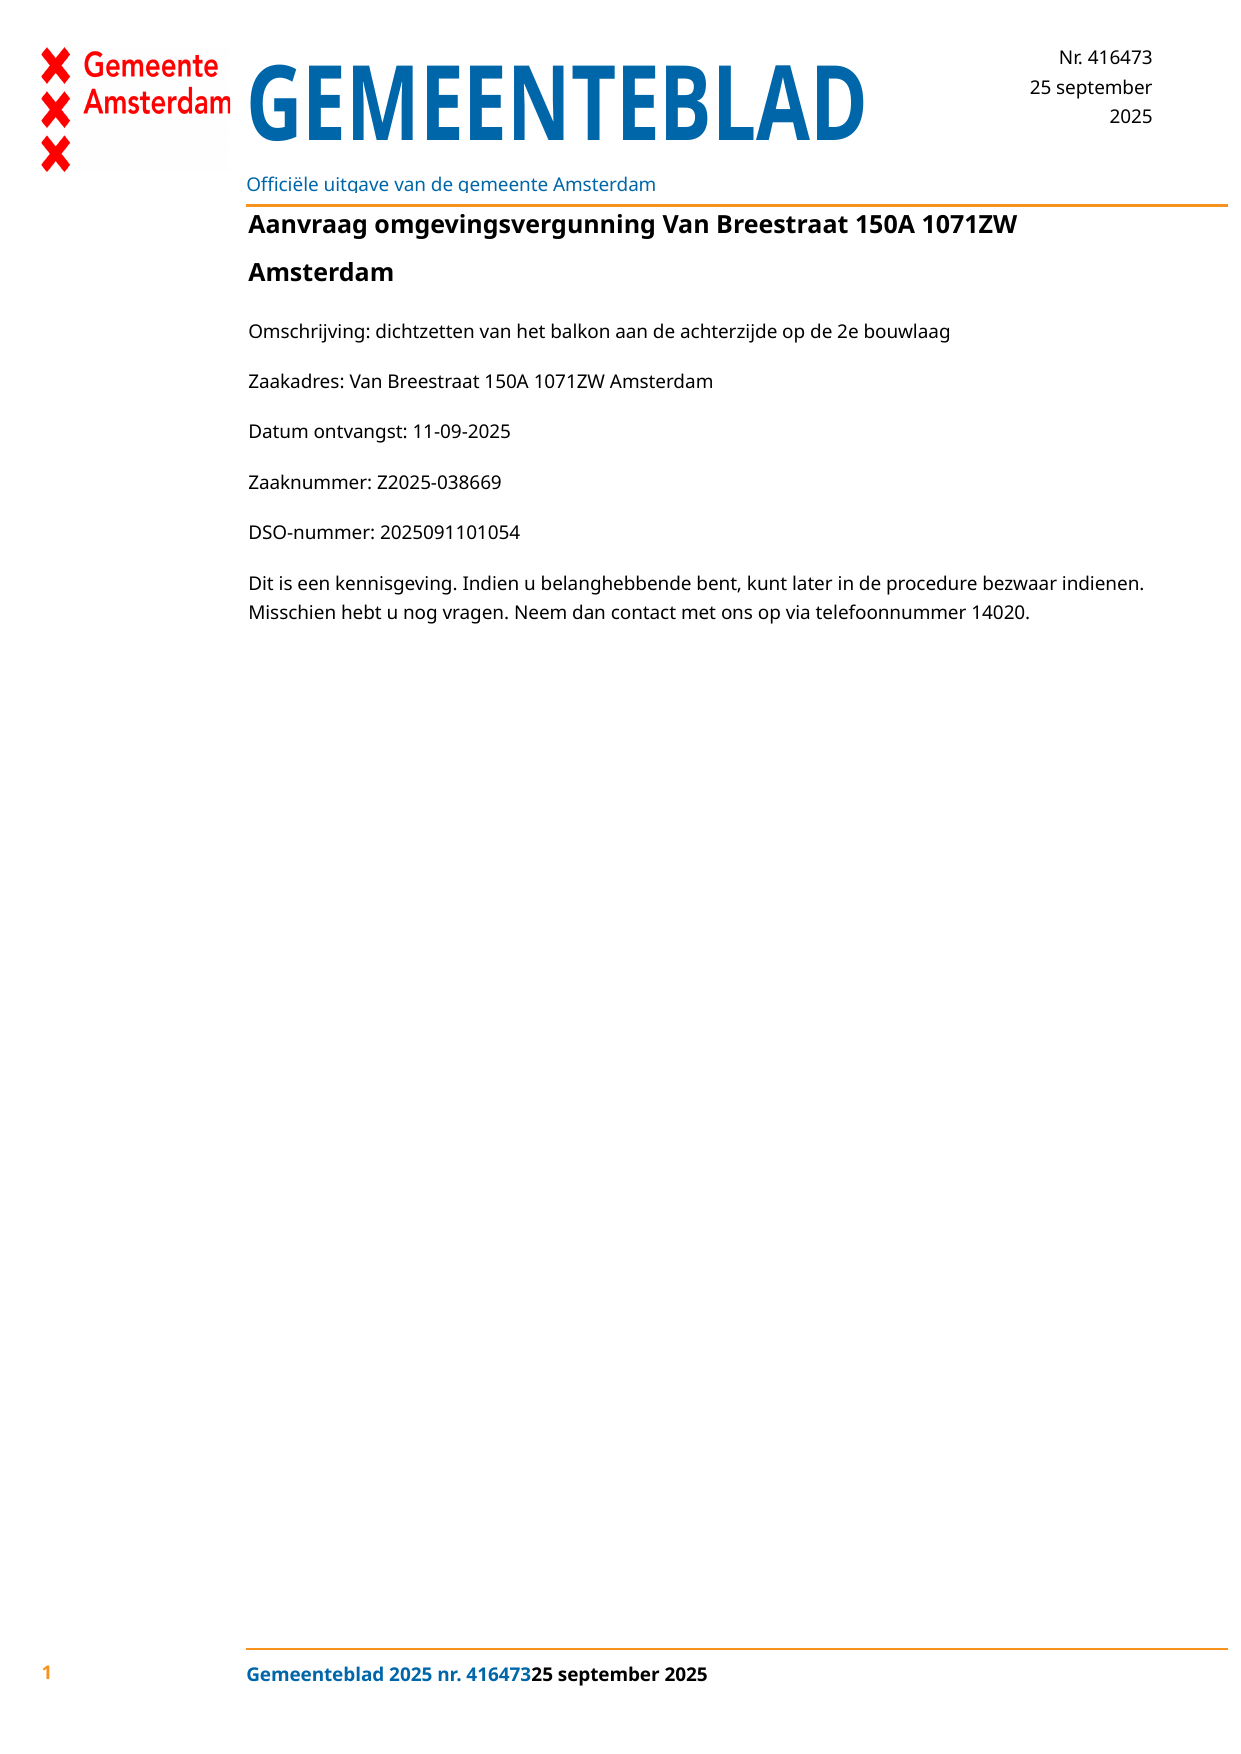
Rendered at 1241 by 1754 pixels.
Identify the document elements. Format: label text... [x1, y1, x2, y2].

text Zaakadres: Van Breestraat 150A 1071ZW Amsterdam [248, 368, 1152, 394]
picture [41, 47, 231, 172]
text Zaaknummer: Z2025-038669 [248, 469, 1152, 495]
text Dit is een kennisgeving. Indien u belanghebbende bent, kunt later in de procedure bezwaar indienen. Misschien hebt u nog vragen. Neem dan contact met ons op via telefoonnummer 14020. [248, 570, 1152, 625]
text Datum ontvangst: 11-09-2025 [248, 419, 1152, 444]
text Aanvraag omgevingsvergunning Van Breestraat 150A 1071ZW Amsterdam [248, 207, 1152, 288]
text DSO-nummer: 2025091101054 [248, 519, 1152, 545]
text Omschrijving: dichtzetten van het balkon aan de achterzijde op de 2e bouwlaag [248, 318, 1152, 344]
